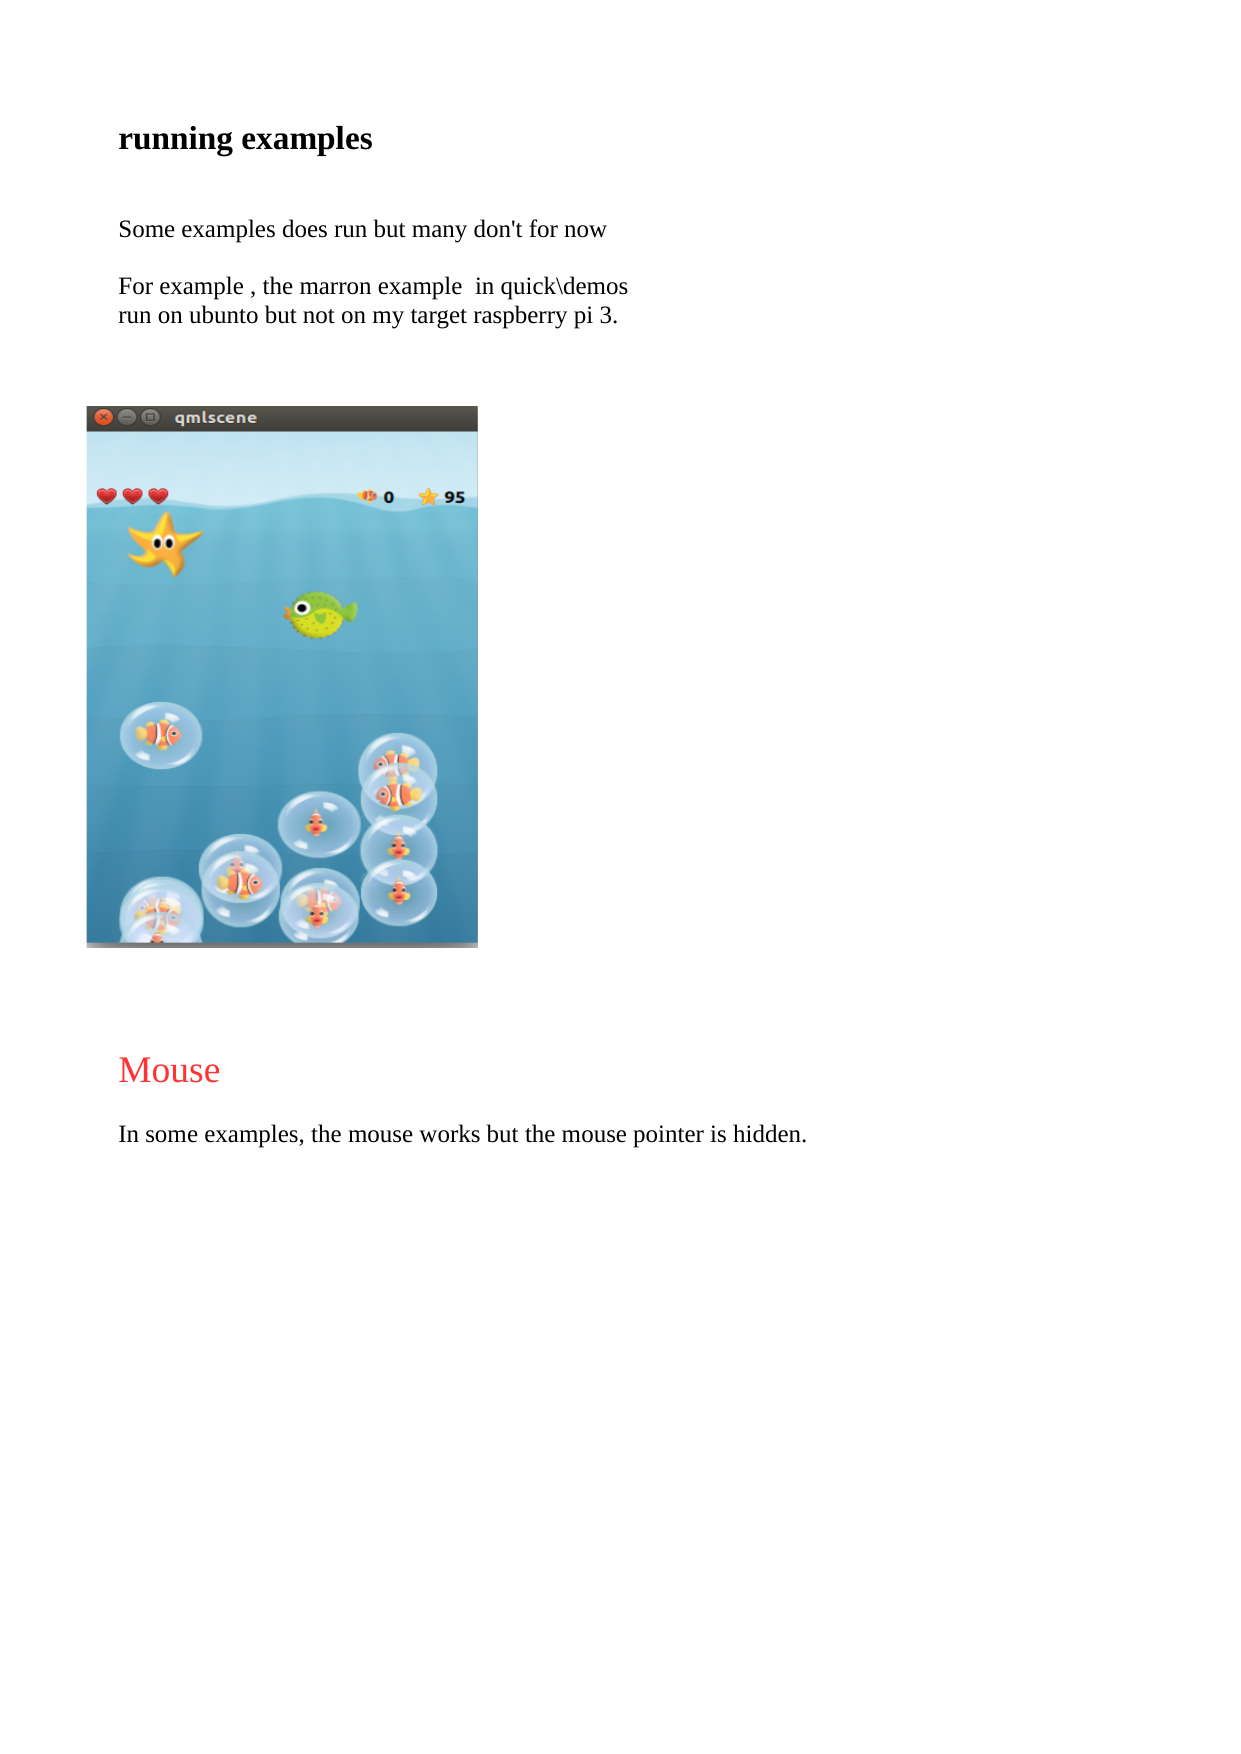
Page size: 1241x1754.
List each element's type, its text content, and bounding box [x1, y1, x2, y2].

picture [86, 406, 478, 948]
text Mouse [118, 1048, 1122, 1091]
text Some examples does run but many don't for now [118, 214, 1122, 243]
text For example , the marron example in quick\demos [118, 271, 1122, 300]
text run on ubunto but not on my target raspberry pi 3. [118, 300, 1122, 329]
text running examples [118, 118, 1122, 156]
text In some examples, the mouse works but the mouse pointer is hidden. [118, 1119, 1122, 1148]
